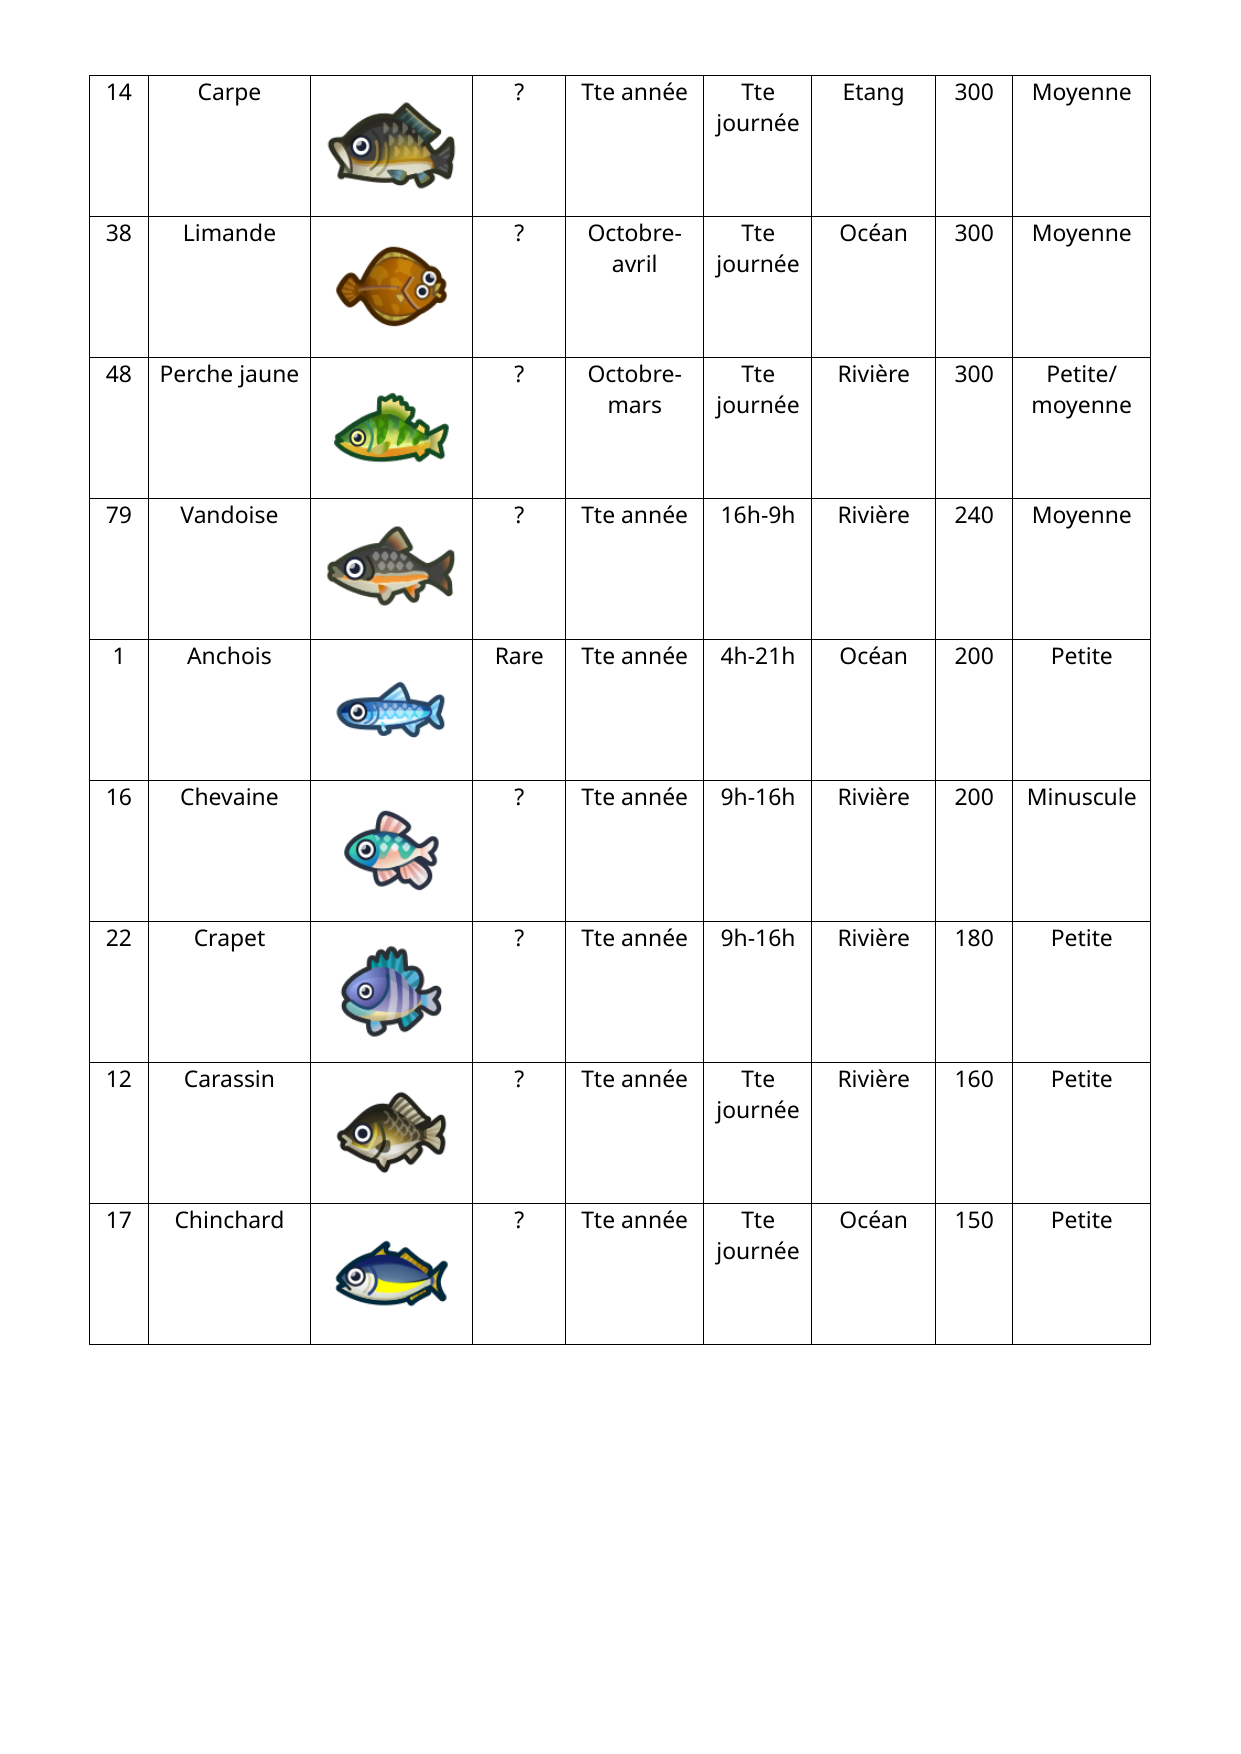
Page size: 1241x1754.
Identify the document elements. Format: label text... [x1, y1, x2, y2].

table_cell Tte année [566, 1063, 703, 1202]
table_cell Tte année [566, 1204, 703, 1343]
table_cell Rivière [812, 922, 935, 1062]
table_cell 300 [936, 217, 1012, 357]
table_cell Tte journée [704, 217, 811, 357]
table_cell Anchois [149, 640, 310, 780]
table_cell Rivière [812, 499, 935, 639]
table_cell Minuscule [1013, 781, 1150, 921]
table_cell Rivière [812, 358, 935, 498]
table_cell Rivière [812, 1063, 935, 1202]
table_cell 200 [936, 640, 1012, 780]
table_cell ? [473, 499, 565, 639]
table_cell Petite [1013, 640, 1150, 780]
table_cell [311, 781, 472, 921]
table_cell Tte année [566, 499, 703, 639]
table_cell Moyenne [1013, 217, 1150, 357]
table_cell Chevaine [149, 781, 310, 921]
table_cell 9h-16h [704, 781, 811, 921]
table_cell [311, 1063, 472, 1202]
table_cell Océan [812, 217, 935, 357]
table_cell ? [473, 358, 565, 498]
table_cell 160 [936, 1063, 1012, 1202]
table_cell [311, 1204, 472, 1343]
table_cell Tte année [566, 640, 703, 780]
table_cell [311, 217, 472, 357]
table_cell Petite [1013, 922, 1150, 1062]
table_cell ? [473, 76, 565, 216]
table_cell [311, 76, 472, 216]
table_cell Tte journée [704, 358, 811, 498]
table_cell Petite/moyenne [1013, 358, 1150, 498]
table_cell Océan [812, 640, 935, 780]
table_cell Petite [1013, 1063, 1150, 1202]
table_cell Crapet [149, 922, 310, 1062]
table_cell Vandoise [149, 499, 310, 639]
table_cell Etang [812, 76, 935, 216]
table_cell 79 [90, 499, 148, 639]
table_cell ? [473, 217, 565, 357]
table_cell 200 [936, 781, 1012, 921]
table_cell 16h-9h [704, 499, 811, 639]
table_cell Limande [149, 217, 310, 357]
table_cell Moyenne [1013, 499, 1150, 639]
table_cell Tte année [566, 76, 703, 216]
table_cell 300 [936, 358, 1012, 498]
table_cell 4h-21h [704, 640, 811, 780]
table_cell ? [473, 922, 565, 1062]
table_cell Perche jaune [149, 358, 310, 498]
table_cell 17 [90, 1204, 148, 1343]
table_cell Carassin [149, 1063, 310, 1202]
table_cell ? [473, 1204, 565, 1343]
table_cell 150 [936, 1204, 1012, 1343]
table_cell Petite [1013, 1204, 1150, 1343]
table_cell 38 [90, 217, 148, 357]
table_cell Moyenne [1013, 76, 1150, 216]
table_cell Tte journée [704, 76, 811, 216]
table_cell 48 [90, 358, 148, 498]
table_cell 16 [90, 781, 148, 921]
table_cell Octobre-mars [566, 358, 703, 498]
table_cell Carpe [149, 76, 310, 216]
table_cell 300 [936, 76, 1012, 216]
table_cell Octobre-avril [566, 217, 703, 357]
table_cell ? [473, 781, 565, 921]
table_cell Rare [473, 640, 565, 780]
table_cell [311, 499, 472, 639]
table_cell [311, 640, 472, 780]
table_cell [311, 922, 472, 1062]
table_cell ? [473, 1063, 565, 1202]
table_cell Tte année [566, 922, 703, 1062]
table_cell [311, 358, 472, 498]
table_cell 240 [936, 499, 1012, 639]
table_cell Tte journée [704, 1063, 811, 1202]
table_cell 22 [90, 922, 148, 1062]
table_cell 12 [90, 1063, 148, 1202]
table_cell 180 [936, 922, 1012, 1062]
table_cell Océan [812, 1204, 935, 1343]
table_cell 9h-16h [704, 922, 811, 1062]
table_cell 14 [90, 76, 148, 216]
table_cell Tte journée [704, 1204, 811, 1343]
table_cell Chinchard [149, 1204, 310, 1343]
table_cell Tte année [566, 781, 703, 921]
table_cell 1 [90, 640, 148, 780]
table_cell Rivière [812, 781, 935, 921]
